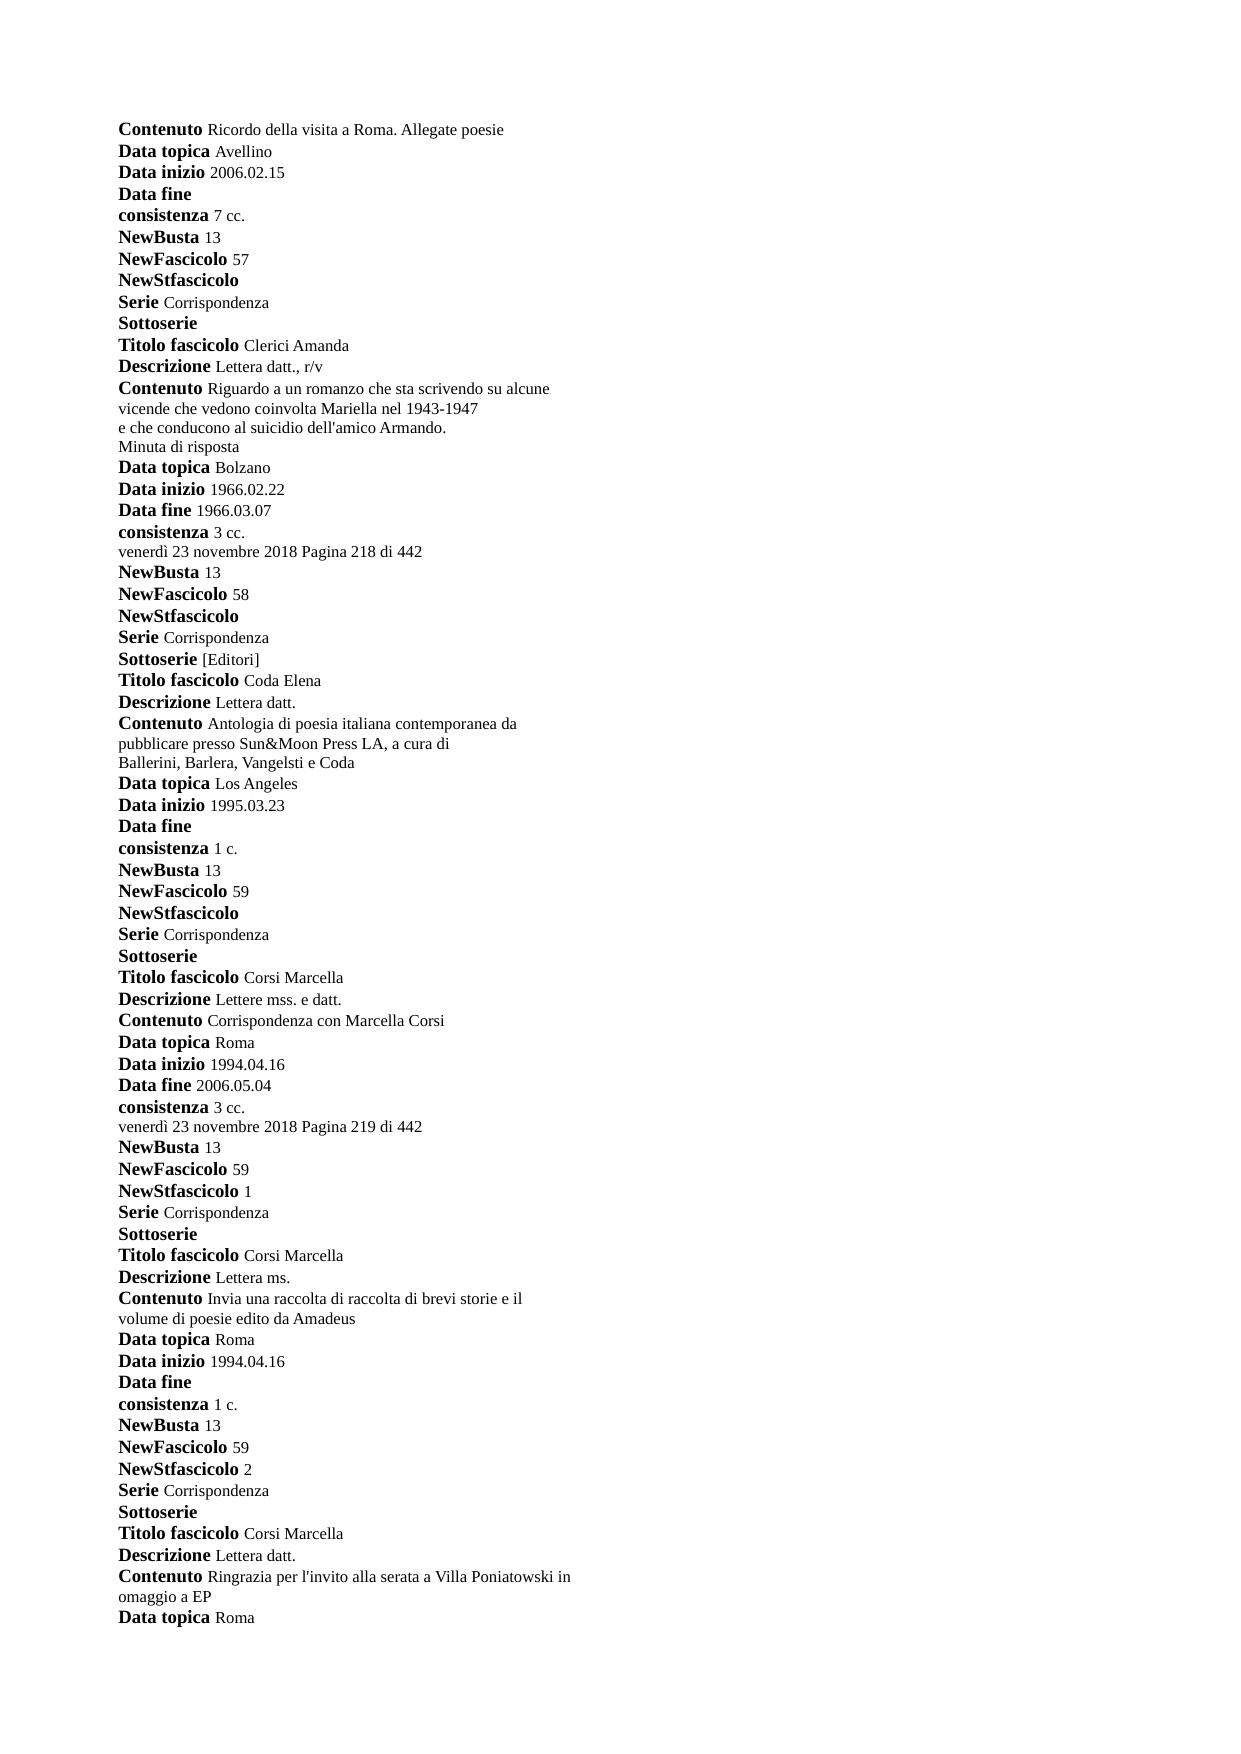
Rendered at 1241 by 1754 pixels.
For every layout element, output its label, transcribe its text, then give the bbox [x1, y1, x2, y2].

text Titolo fascicolo Corsi Marcella [118, 966, 1122, 988]
text pubblicare presso Sun&Moon Press LA, a cura di [118, 734, 1122, 753]
text Data topica Bolzano [118, 456, 1122, 477]
text NewBusta 13 [118, 1136, 1122, 1158]
text consistenza 3 cc. [118, 521, 1122, 542]
text consistenza 3 cc. [118, 1096, 1122, 1117]
text Contenuto Ricordo della visita a Roma. Allegate poesie [118, 118, 1122, 140]
text Data fine [118, 815, 1122, 837]
text Sottoserie [118, 1501, 1122, 1522]
text Contenuto Riguardo a un romanzo che sta scrivendo su alcune [118, 377, 1122, 398]
text NewStfascicolo [118, 604, 1122, 626]
text Sottoserie [118, 312, 1122, 334]
text Serie Corrispondenza [118, 626, 1122, 648]
text Serie Corrispondenza [118, 1201, 1122, 1223]
text Sottoserie [118, 945, 1122, 966]
text e che conducono al suicidio dell'amico Armando. [118, 418, 1122, 437]
text Serie Corrispondenza [118, 923, 1122, 945]
text consistenza 7 cc. [118, 204, 1122, 226]
text venerdì 23 novembre 2018 Pagina 219 di 442 [118, 1117, 1122, 1136]
text Data fine 2006.05.04 [118, 1074, 1122, 1096]
text omaggio a EP [118, 1587, 1122, 1606]
text Data topica Roma [118, 1328, 1122, 1349]
text Data inizio 1994.04.16 [118, 1349, 1122, 1371]
text Titolo fascicolo Coda Elena [118, 669, 1122, 691]
text Contenuto Invia una raccolta di raccolta di brevi storie e il [118, 1287, 1122, 1309]
text Data inizio 1995.03.23 [118, 794, 1122, 815]
text Titolo fascicolo Corsi Marcella [118, 1522, 1122, 1544]
text Descrizione Lettera ms. [118, 1266, 1122, 1287]
text NewFascicolo 58 [118, 583, 1122, 604]
text NewBusta 13 [118, 226, 1122, 247]
text Ballerini, Barlera, Vangelsti e Coda [118, 753, 1122, 772]
text Data topica Roma [118, 1606, 1122, 1627]
text Titolo fascicolo Corsi Marcella [118, 1244, 1122, 1266]
text NewStfascicolo [118, 902, 1122, 923]
text consistenza 1 c. [118, 1393, 1122, 1414]
text Titolo fascicolo Clerici Amanda [118, 334, 1122, 355]
text Descrizione Lettera datt., r/v [118, 355, 1122, 377]
text venerdì 23 novembre 2018 Pagina 218 di 442 [118, 542, 1122, 561]
text Descrizione Lettera datt. [118, 691, 1122, 712]
text NewStfascicolo [118, 269, 1122, 291]
text vicende che vedono coinvolta Mariella nel 1943-1947 [118, 398, 1122, 418]
text Data inizio 1994.04.16 [118, 1052, 1122, 1074]
text NewBusta 13 [118, 1414, 1122, 1436]
text Contenuto Ringrazia per l'invito alla serata a Villa Poniatowski in [118, 1565, 1122, 1587]
text Serie Corrispondenza [118, 291, 1122, 312]
text Data topica Avellino [118, 140, 1122, 161]
text Data fine [118, 183, 1122, 204]
text volume di poesie edito da Amadeus [118, 1309, 1122, 1328]
text Data inizio 2006.02.15 [118, 161, 1122, 183]
text Minuta di risposta [118, 437, 1122, 456]
text Data topica Los Angeles [118, 772, 1122, 794]
text Sottoserie [Editori] [118, 648, 1122, 669]
text NewFascicolo 57 [118, 247, 1122, 269]
text Data topica Roma [118, 1031, 1122, 1052]
text NewFascicolo 59 [118, 880, 1122, 902]
text NewFascicolo 59 [118, 1158, 1122, 1179]
text NewStfascicolo 2 [118, 1457, 1122, 1479]
text Contenuto Corrispondenza con Marcella Corsi [118, 1009, 1122, 1031]
text NewFascicolo 59 [118, 1436, 1122, 1457]
text Serie Corrispondenza [118, 1479, 1122, 1501]
text Descrizione Lettera datt. [118, 1544, 1122, 1565]
text NewBusta 13 [118, 858, 1122, 880]
text NewBusta 13 [118, 561, 1122, 583]
text consistenza 1 c. [118, 837, 1122, 858]
text Data inizio 1966.02.22 [118, 477, 1122, 499]
text Sottoserie [118, 1223, 1122, 1244]
text Data fine [118, 1371, 1122, 1393]
text Contenuto Antologia di poesia italiana contemporanea da [118, 712, 1122, 734]
text Descrizione Lettere mss. e datt. [118, 988, 1122, 1009]
text Data fine 1966.03.07 [118, 499, 1122, 521]
text NewStfascicolo 1 [118, 1179, 1122, 1201]
